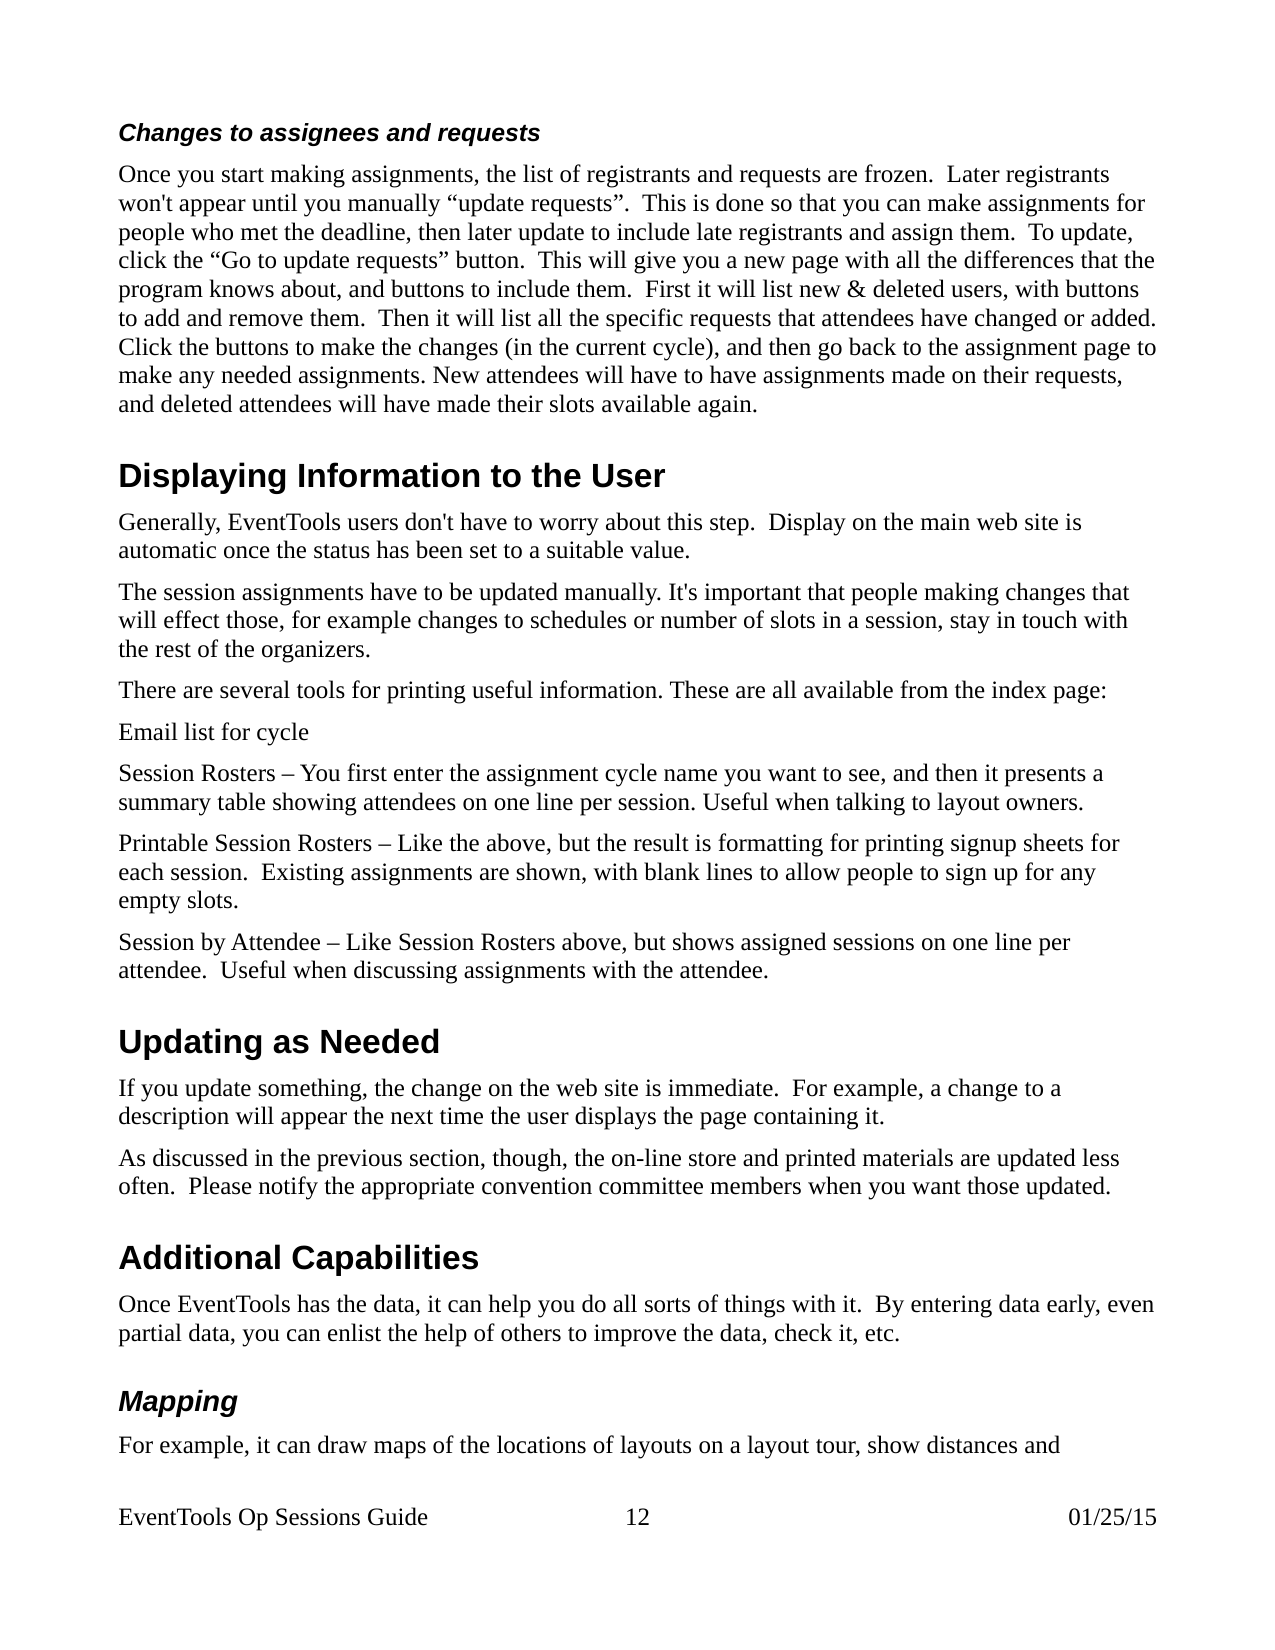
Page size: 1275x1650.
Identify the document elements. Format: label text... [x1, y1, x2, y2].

subtitle Updating as Needed [118, 1022, 1157, 1060]
subtitle Additional Capabilities [118, 1238, 1157, 1276]
text As discussed in the previous section, though, the on-line store and printed materials are updated less often. Please notify the appropriate convention committee members when you want those updated. [118, 1143, 1157, 1200]
text Once EventTools has the data, it can help you do all sorts of things with it. By entering data early, even partial data, you can enlist the help of others to improve the data, check it, etc. [118, 1289, 1157, 1346]
text Printable Session Rosters – Like the above, but the result is formatting for printing signup sheets for each session. Existing assignments are shown, with blank lines to allow people to sign up for any empty slots. [118, 828, 1157, 914]
text Session Rosters – You first enter the assignment cycle name you want to see, and then it presents a summary table showing attendees on one line per session. Useful when talking to layout owners. [118, 758, 1157, 815]
text Generally, EventTools users don't have to worry about this step. Display on the main web site is automatic once the status has been set to a suitable value. [118, 507, 1157, 564]
subtitle Changes to assignees and requests [118, 118, 1157, 147]
text Session by Attendee – Like Session Rosters above, but shows assigned sessions on one line per attendee. Useful when discussing assignments with the attendee. [118, 927, 1157, 984]
text There are several tools for printing useful information. These are all available from the index page: [118, 675, 1157, 704]
subtitle Displaying Information to the User [118, 455, 1157, 494]
text If you update something, the change on the web site is immediate. For example, a change to a description will appear the next time the user displays the page containing it. [118, 1073, 1157, 1130]
text Once you start making assignments, the list of registrants and requests are frozen. Later registrants won't appear until you manually “update requests”. This is done so that you can make assignments for people who met the deadline, then later update to include late registrants and assign them. To update, click the “Go to update requests” button. This will give you a new page with all the differences that the program knows about, and buttons to include them. First it will list new & deleted users, with buttons to add and remove them. Then it will list all the specific requests that attendees have changed or added. Click the buttons to make the changes (in the current cycle), and then go back to the assignment page to make any needed assignments. New attendees will have to have assignments made on their requests, and deleted attendees will have made their slots available again. [118, 159, 1157, 418]
subtitle Mapping [118, 1384, 1157, 1417]
text For example, it can draw maps of the locations of layouts on a layout tour, show distances and [118, 1430, 1157, 1459]
text The session assignments have to be updated manually. It's important that people making changes that will effect those, for example changes to schedules or number of slots in a session, stay in touch with the rest of the organizers. [118, 577, 1157, 663]
text Email list for cycle [118, 717, 1157, 745]
